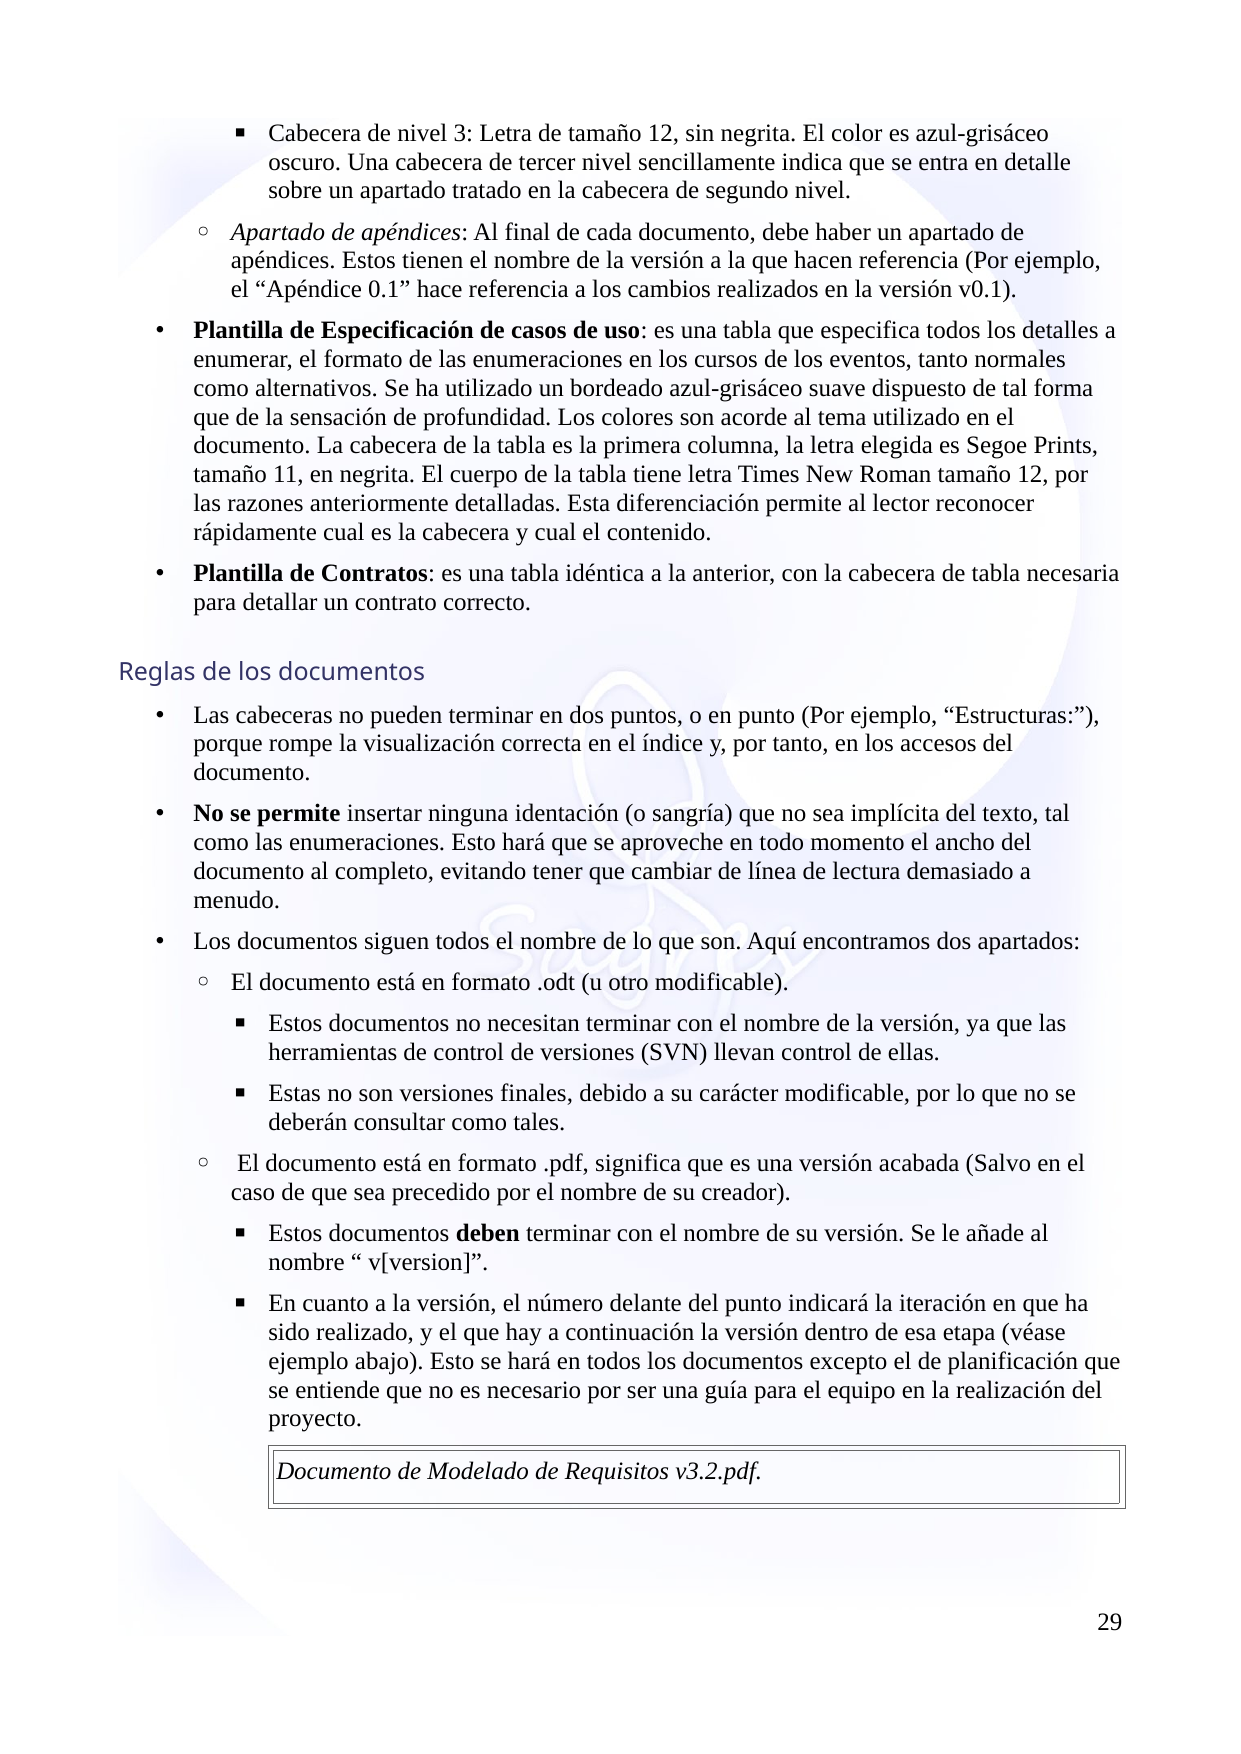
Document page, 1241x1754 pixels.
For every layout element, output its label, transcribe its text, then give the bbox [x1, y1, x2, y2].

list Estos documentos no necesitan terminar con el nombre de la versión, ya que las herramientas de control de versiones (SVN) llevan control de ellas. [231, 1008, 1122, 1066]
subtitle Reglas de los documentos [118, 653, 1122, 687]
list Apartado de apéndices: Al final de cada documento, debe haber un apartado de apéndices. Estos tienen el nombre de la versión a la que hacen referencia (Por ejemplo, el “Apéndice 0.1” hace referencia a los cambios realizados en la versión v0.1). [193, 217, 1122, 303]
list Estas no son versiones finales, debido a su carácter modificable, por lo que no se deberán consultar como tales. [231, 1078, 1122, 1136]
list En cuanto a la versión, el número delante del punto indicará la iteración en que ha sido realizado, y el que hay a continuación la versión dentro de esa etapa (véase ejemplo abajo). Esto se hará en todos los documentos excepto el de planificación que se entiende que no es necesario por ser una guía para el equipo en la realización del proyecto. [231, 1288, 1122, 1432]
table_header Documento de Modelado de Requisitos v3.2.pdf. [270, 1446, 1122, 1503]
list El documento está en formato .pdf, significa que es una versión acabada (Salvo en el caso de que sea precedido por el nombre de su creador). [193, 1148, 1122, 1206]
picture [269, 1446, 1122, 1508]
list Los documentos siguen todos el nombre de lo que son. Aquí encontramos dos apartados: [156, 926, 1122, 955]
list Plantilla de Contratos: es una tabla idéntica a la anterior, con la cabecera de tabla necesaria para detallar un contrato correcto. [156, 558, 1122, 616]
picture [118, 687, 1122, 1636]
list Plantilla de Especificación de casos de uso: es una tabla que especifica todos los detalles a enumerar, el formato de las enumeraciones en los cursos de los eventos, tanto normales como alternativos. Se ha utilizado un bordeado azul-grisáceo suave dispuesto de tal forma que de la sensación de profundidad. Los colores son acorde al tema utilizado en el documento. La cabecera de la tabla es la primera columna, la letra elegida es Segoe Prints, tamaño 11, en negrita. El cuerpo de la tabla tiene letra Times New Roman tamaño 12, por las razones anteriormente detalladas. Esta diferenciación permite al lector reconocer rápidamente cual es la cabecera y cual el contenido. [156, 316, 1122, 546]
list El documento está en formato .odt (u otro modificable). [193, 967, 1122, 996]
list Las cabeceras no pueden terminar en dos puntos, o en punto (Por ejemplo, “Estructuras:”), porque rompe la visualización correcta en el índice y, por tanto, en los accesos del documento. [156, 700, 1122, 786]
picture [118, 118, 1122, 653]
list Estos documentos deben terminar con el nombre de su versión. Se le añade al nombre “ v[version]”. [231, 1218, 1122, 1276]
list Cabecera de nivel 3: Letra de tamaño 12, sin negrita. El color es azul-grisáceo oscuro. Una cabecera de tercer nivel sencillamente indica que se entra en detalle sobre un apartado tratado en la cabecera de segundo nivel. [231, 118, 1122, 204]
list No se permite insertar ninguna identación (o sangría) que no sea implícita del texto, tal como las enumeraciones. Esto hará que se aproveche en todo momento el ancho del documento al completo, evitando tener que cambiar de línea de lectura demasiado a menudo. [156, 798, 1122, 913]
